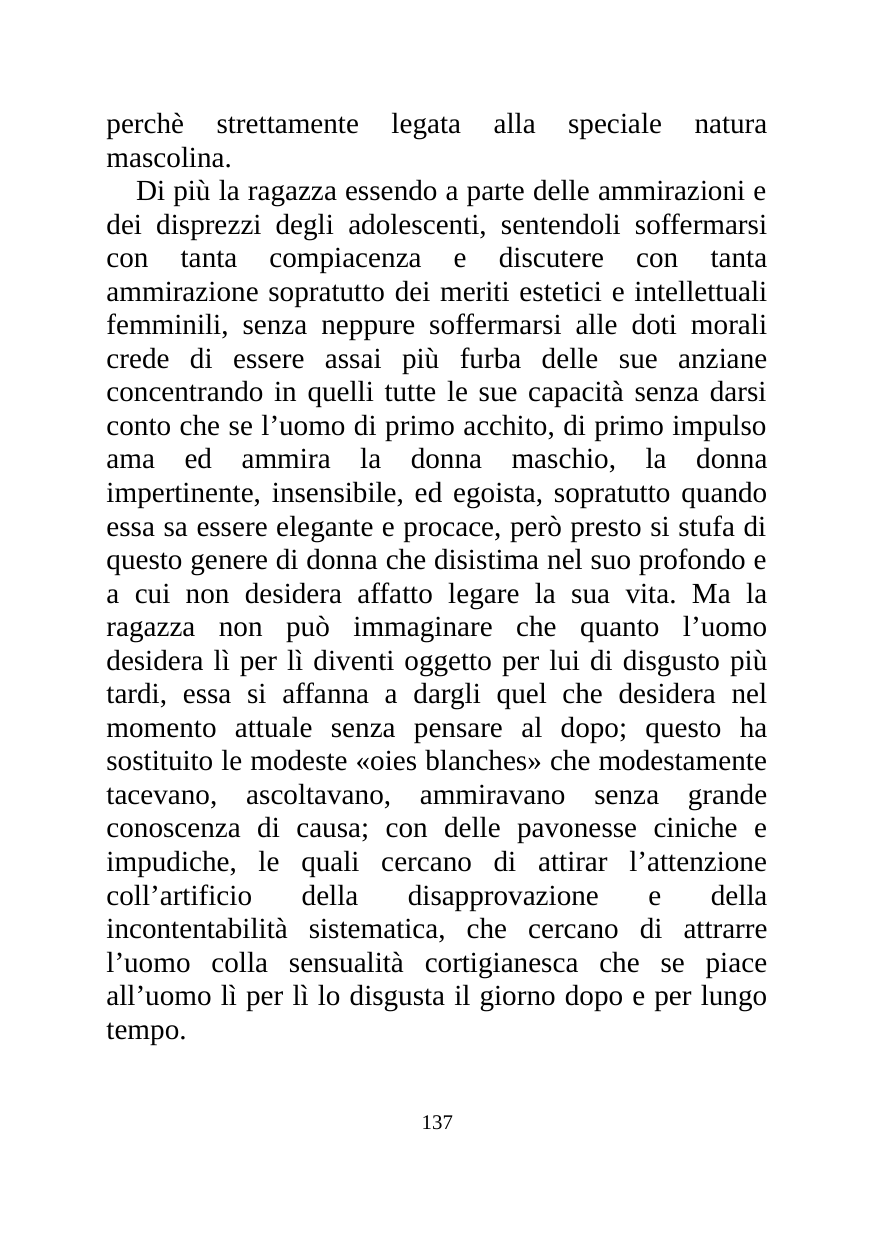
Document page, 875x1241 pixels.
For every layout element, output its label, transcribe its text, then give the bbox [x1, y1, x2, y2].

text Di più la ragazza essendo a parte delle ammirazioni e dei disprezzi degli adolescenti, sentendoli soffermarsi con tanta compiacenza e discutere con tanta ammirazione sopratutto dei meriti estetici e intellettuali femminili, senza neppure soffermarsi alle doti morali crede di essere assai più furba delle sue anziane concentrando in quelli tutte le sue capacità senza darsi conto che se l’uomo di primo acchito, di primo impulso ama ed ammira la donna maschio, la donna impertinente, insensibile, ed egoista, sopratutto quando essa sa essere elegante e procace, però presto si stufa di questo genere di donna che disistima nel suo profondo e a cui non desidera affatto legare la sua vita. Ma la ragazza non può immaginare che quanto l’uomo desidera lì per lì diventi oggetto per lui di disgusto più tardi, essa si affanna a dargli quel che desidera nel momento attuale senza pensare al dopo; questo ha sostituito le modeste «oies blanches» che modestamente tacevano, ascoltavano, ammiravano senza grande conoscenza di causa; con delle pavonesse ciniche e impudiche, le quali cercano di attirar l’attenzione coll’artificio della disapprovazione e della incontentabilità sistematica, che cercano di attrarre l’uomo colla sensualità cortigianesca che se piace all’uomo lì per lì lo disgusta il giorno dopo e per lungo tempo. [106, 173, 768, 1045]
text perchè strettamente legata alla speciale natura mascolina. [106, 106, 768, 173]
